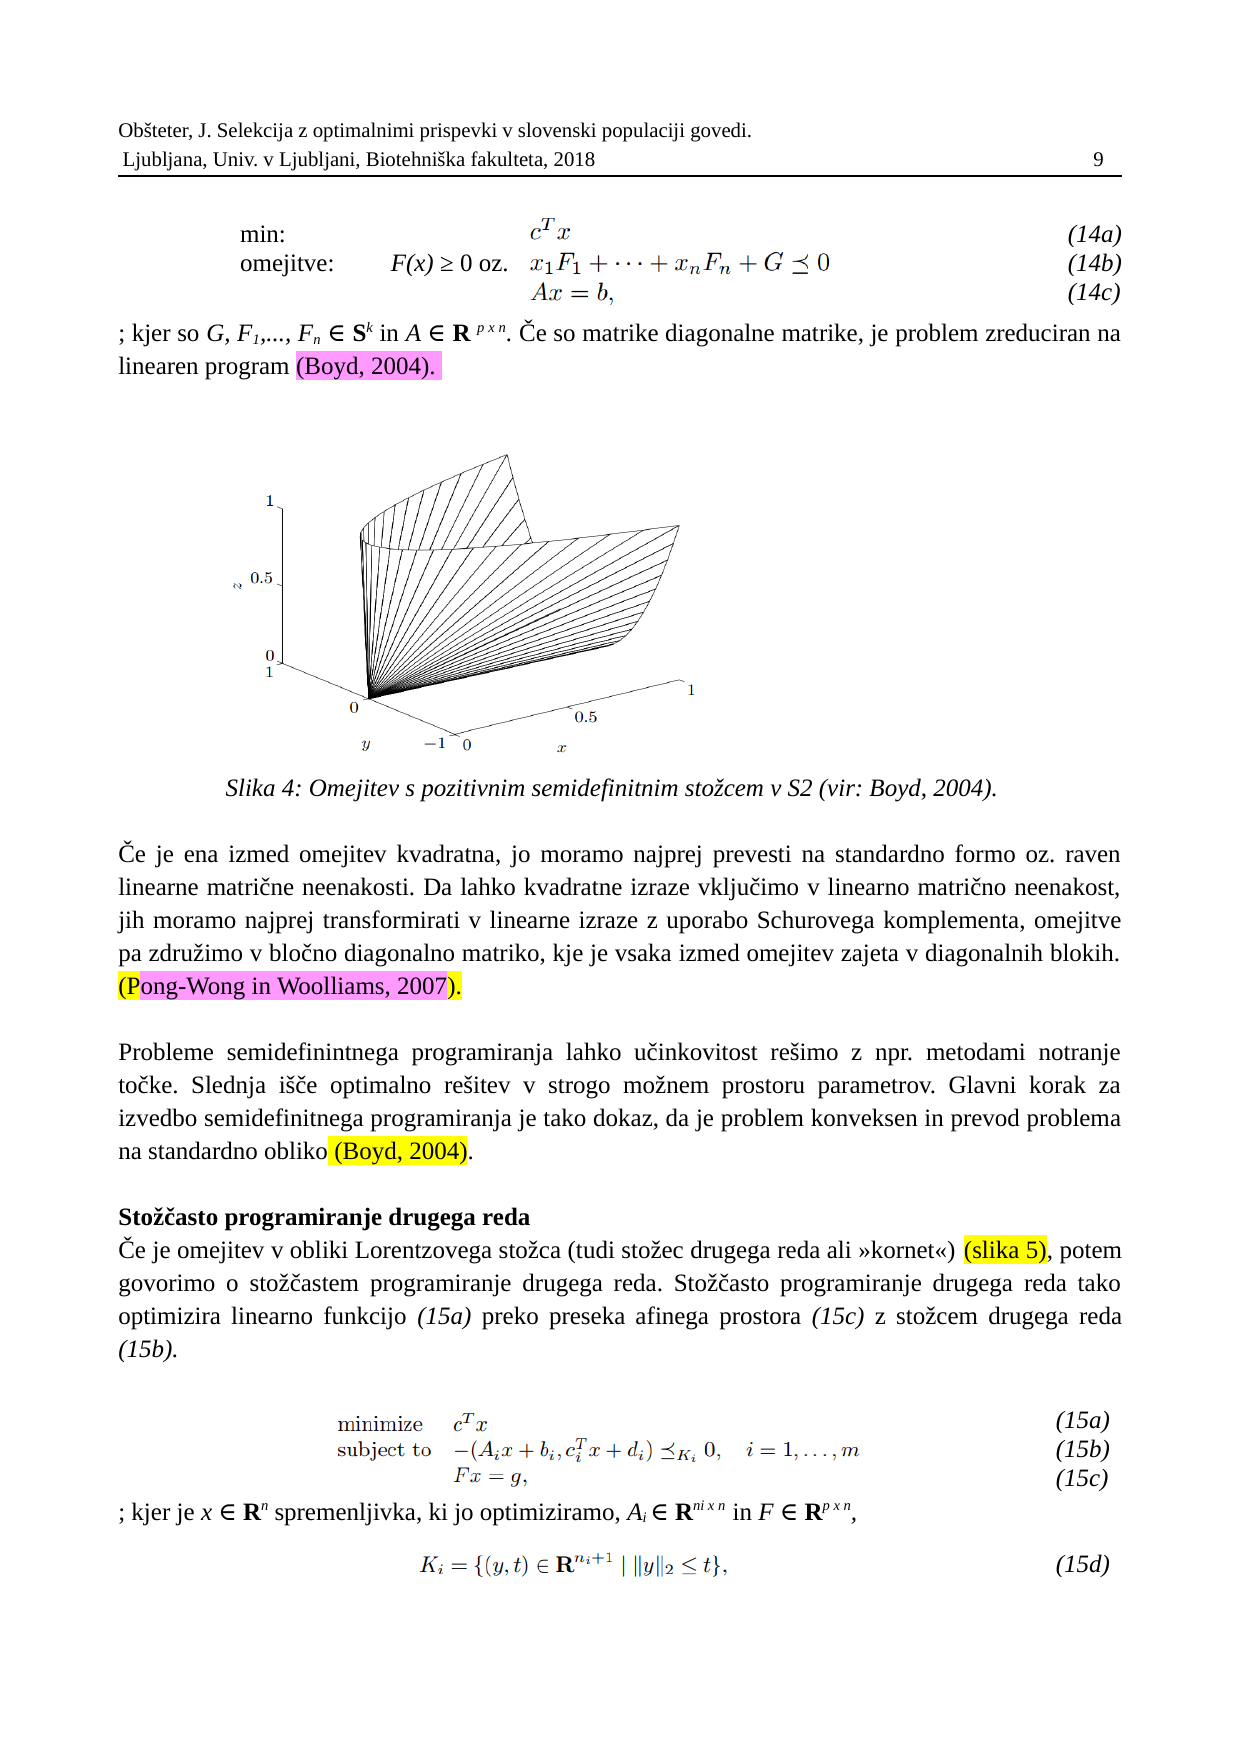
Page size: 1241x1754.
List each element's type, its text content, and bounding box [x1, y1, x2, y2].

picture [387, 206, 853, 315]
text Probleme semidefinintnega programiranja lahko učinkovitost rešimo z npr. metodami notranje točke. Slednja išče optimalno rešitev v strogo možnem prostoru parametrov. Glavni korak za izvedbo semidefinitnega programiranja je tako dokaz, da je problem konveksen in prevod problema na standardno obliko (Boyd, 2004). [118, 1037, 1122, 1165]
picture [225, 430, 715, 773]
text ; kjer so G, F1,..., Fn ∈ Sk in A ∈ R p x n. Če so matrike diagonalne matrike, je problem zreduciran na linearen program (Boyd, 2004). [118, 315, 1122, 380]
text Če je ena izmed omejitev kvadratna, jo moramo najprej prevesti na standardno formo oz. raven linearne matrične neenakosti. Da lahko kvadratne izraze vključimo v linearno matrično neenakost, jih moramo najprej transformirati v linearne izraze z uporabo Schurovega komplementa, omejitve pa združimo v bločno diagonalno matriko, kje je vsaka izmed omejitev zajeta v diagonalnih blokih. (Pong-Wong in Woolliams, 2007). [118, 839, 1122, 1000]
picture [405, 1546, 737, 1583]
text ; kjer je x ∈ Rn spremenljivka, ki jo optimiziramo, Ai ∈ Rni x n in F ∈ Rp x n, [118, 1367, 1122, 1525]
text Slika 4: Omejitev s pozitivnim semidefinitnim stožcem v S2 (vir: Boyd, 2004). [225, 430, 1015, 802]
text Če je omejitev v obliki Lorentzovega stožca (tudi stožec drugega reda ali »kornet«) (slika 5), potem govorimo o stožčastem programiranje drugega reda. Stožčasto programiranje drugega reda tako optimizira linearno funkcijo (15a) preko preseka afinega prostora (15c) z stožcem drugega reda (15b). [118, 1235, 1122, 1363]
picture [318, 1395, 898, 1493]
text Stožčasto programiranje drugega reda [118, 1202, 1122, 1231]
